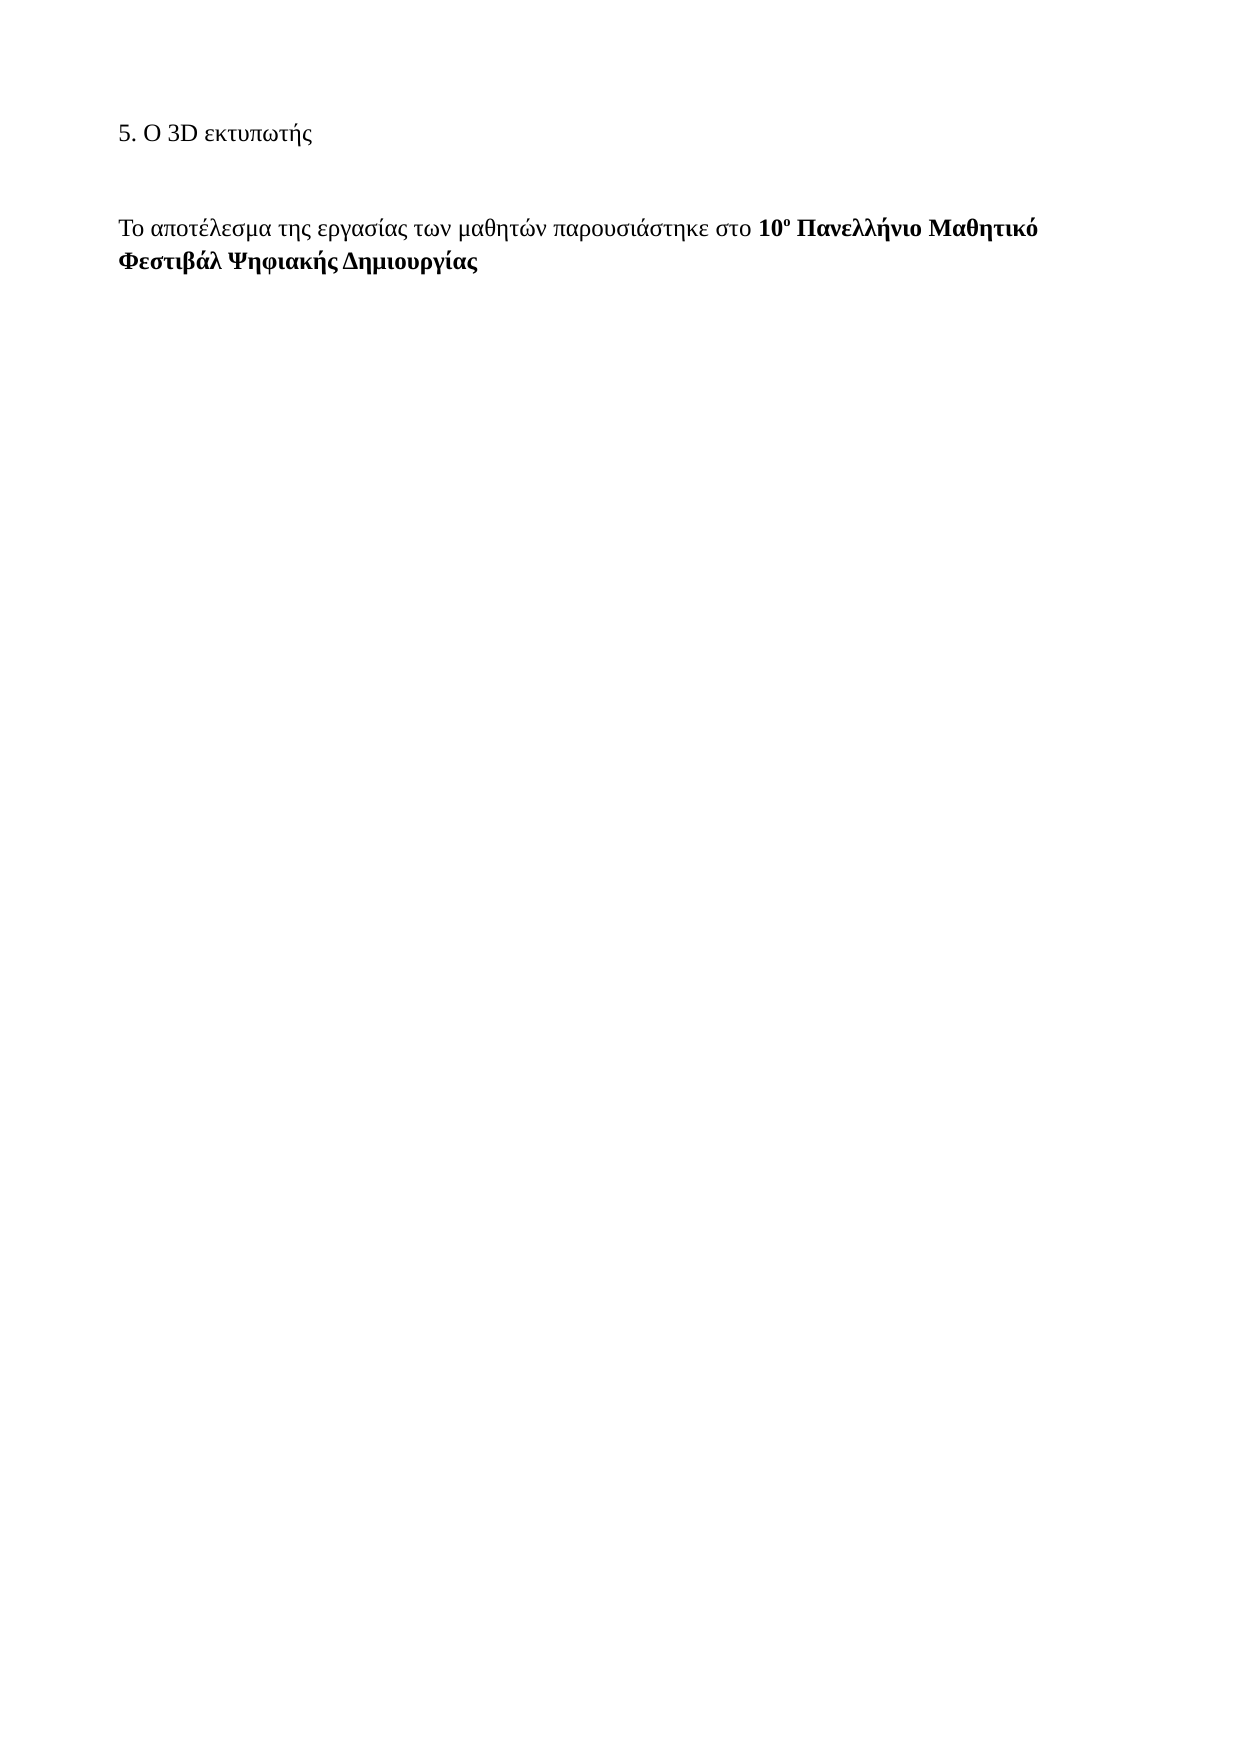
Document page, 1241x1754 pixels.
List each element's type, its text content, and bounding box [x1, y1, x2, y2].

text 5. Ο 3D εκτυπωτής [118, 118, 1122, 147]
text Το αποτέλεσμα της εργασίας των μαθητών παρουσιάστηκε στο 10ο Πανελλήνιο Μαθητικό Φεστιβάλ Ψηφιακής Δημιουργίας [118, 213, 1122, 275]
